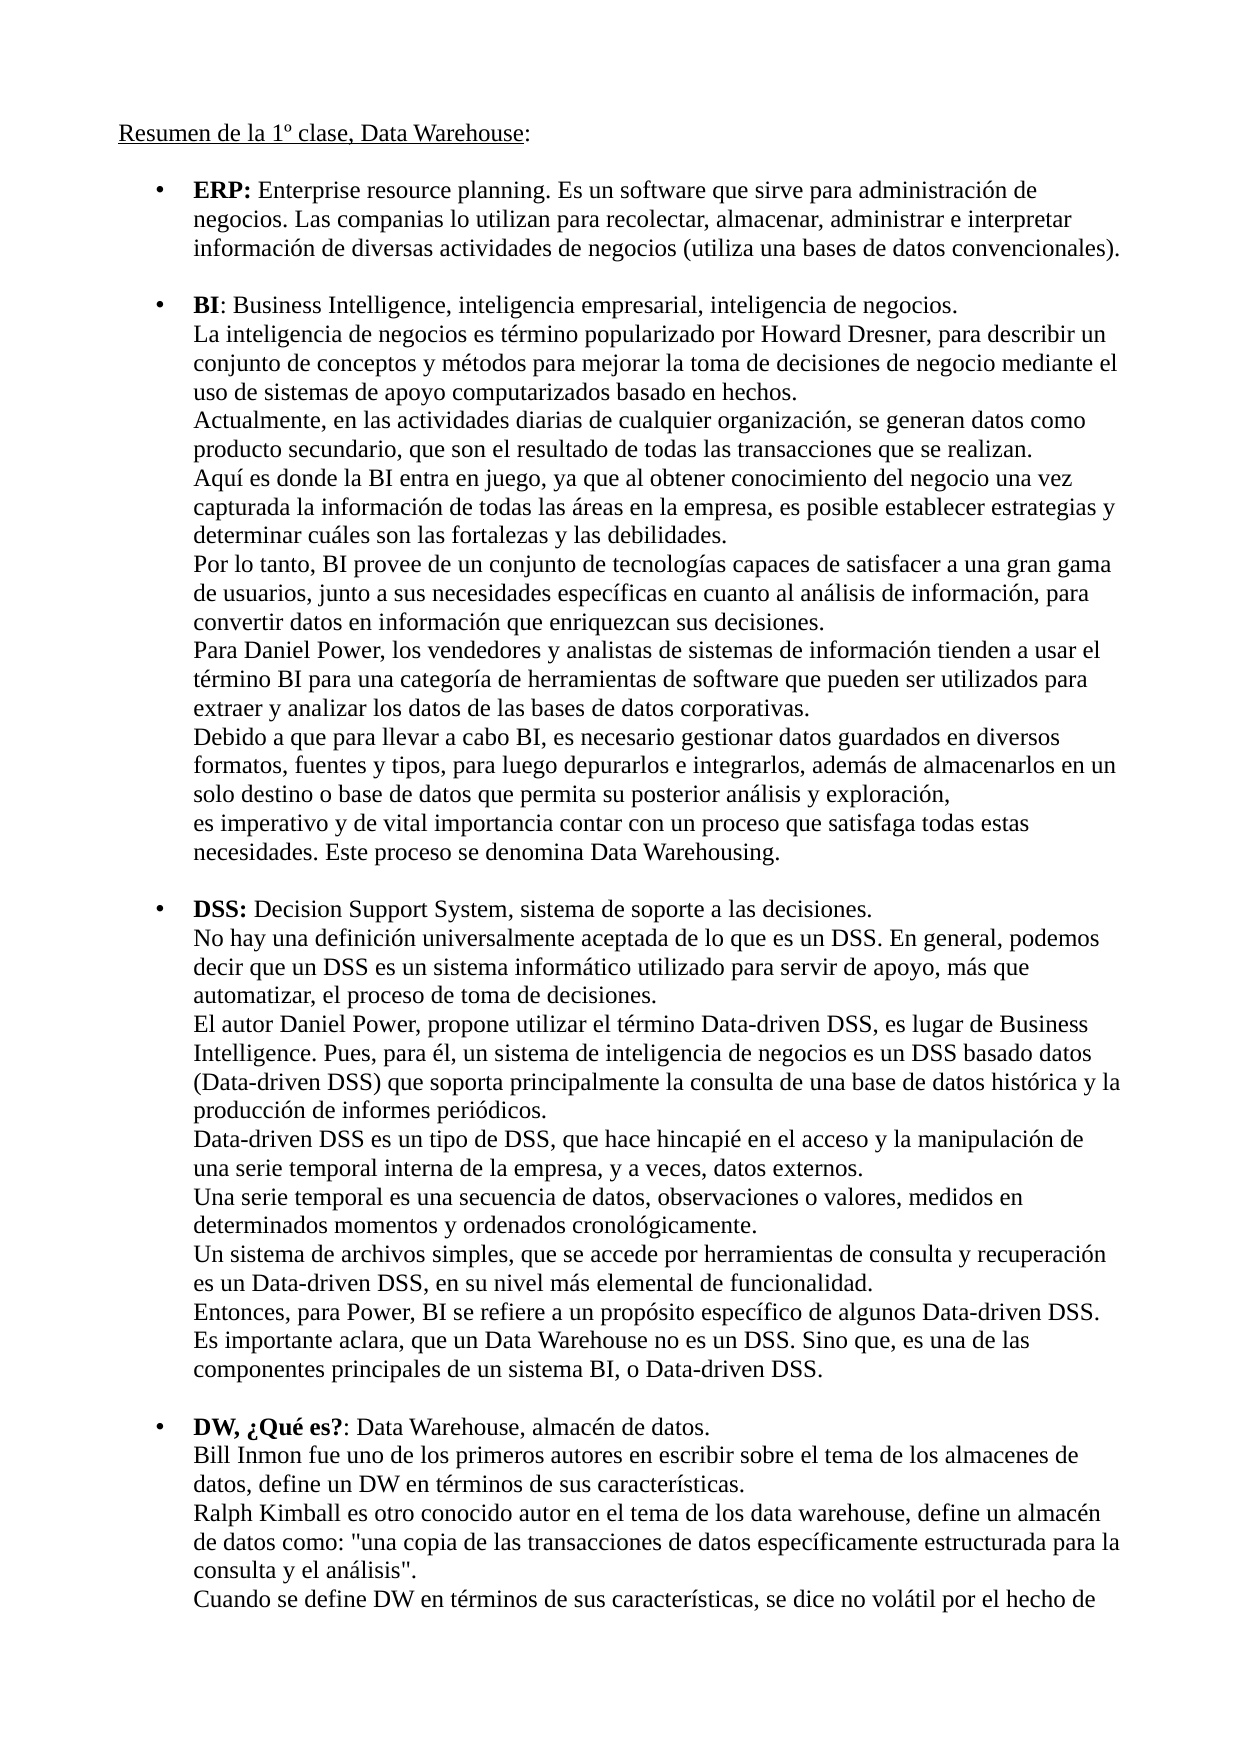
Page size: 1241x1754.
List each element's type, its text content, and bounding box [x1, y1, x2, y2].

list Entonces, para Power, BI se refiere a un propósito específico de algunos Data-driven DSS. [156, 1297, 1122, 1326]
list El autor Daniel Power, propone utilizar el término Data-driven DSS, es lugar de Business Intelligence. Pues, para él, un sistema de inteligencia de negocios es un DSS basado datos (Data-driven DSS) que soporta principalmente la consulta de una base de datos histórica y la producción de informes periódicos. [156, 1009, 1122, 1124]
list Ralph Kimball es otro conocido autor en el tema de los data warehouse, define un almacén de datos como: "una copia de las transacciones de datos específicamente estructurada para la consulta y el análisis". [156, 1498, 1122, 1584]
list es imperativo y de vital importancia contar con un proceso que satisfaga todas estas necesidades. Este proceso se denomina Data Warehousing. [156, 808, 1122, 866]
list Es importante aclara, que un Data Warehouse no es un DSS. Sino que, es una de las componentes principales de un sistema BI, o Data-driven DSS. [156, 1326, 1122, 1383]
list Por lo tanto, BI provee de un conjunto de tecnologías capaces de satisfacer a una gran gama de usuarios, junto a sus necesidades específicas en cuanto al análisis de información, para convertir datos en información que enriquezcan sus decisiones. [156, 549, 1122, 636]
list Cuando se define DW en términos de sus características, se dice no volátil por el hecho de [156, 1584, 1122, 1613]
list BI: Business Intelligence, inteligencia empresarial, inteligencia de negocios. [156, 291, 1122, 319]
list La inteligencia de negocios es término popularizado por Howard Dresner, para describir un conjunto de conceptos y métodos para mejorar la toma de decisiones de negocio mediante el uso de sistemas de apoyo computarizados basado en hechos. [156, 319, 1122, 406]
list Actualmente, en las actividades diarias de cualquier organización, se generan datos como producto secundario, que son el resultado de todas las transacciones que se realizan. [156, 406, 1122, 463]
list DW, ¿Qué es?: Data Warehouse, almacén de datos. [156, 1412, 1122, 1441]
list Para Daniel Power, los vendedores y analistas de sistemas de información tienden a usar el término BI para una categoría de herramientas de software que pueden ser utilizados para extraer y analizar los datos de las bases de datos corporativas. [156, 636, 1122, 722]
list Debido a que para llevar a cabo BI, es necesario gestionar datos guardados en diversos formatos, fuentes y tipos, para luego depurarlos e integrarlos, además de almacenarlos en un solo destino o base de datos que permita su posterior análisis y exploración, [156, 722, 1122, 808]
list Una serie temporal es una secuencia de datos, observaciones o valores, medidos en determinados momentos y ordenados cronológicamente. [156, 1182, 1122, 1239]
list Bill Inmon fue uno de los primeros autores en escribir sobre el tema de los almacenes de datos, define un DW en términos de sus características. [156, 1441, 1122, 1498]
list Data-driven DSS es un tipo de DSS, que hace hincapié en el acceso y la manipulación de una serie temporal interna de la empresa, y a veces, datos externos. [156, 1124, 1122, 1182]
list ERP: Enterprise resource planning. Es un software que sirve para administración de negocios. Las companias lo utilizan para recolectar, almacenar, administrar e interpretar información de diversas actividades de negocios (utiliza una bases de datos convencionales). [156, 176, 1122, 262]
list No hay una definición universalmente aceptada de lo que es un DSS. En general, podemos decir que un DSS es un sistema informático utilizado para servir de apoyo, más que automatizar, el proceso de toma de decisiones. [156, 923, 1122, 1009]
text Resumen de la 1º clase, Data Warehouse: [118, 118, 1122, 147]
list Un sistema de archivos simples, que se accede por herramientas de consulta y recuperación es un Data-driven DSS, en su nivel más elemental de funcionalidad. [156, 1239, 1122, 1297]
list Aquí es donde la BI entra en juego, ya que al obtener conocimiento del negocio una vez capturada la información de todas las áreas en la empresa, es posible establecer estrategias y determinar cuáles son las fortalezas y las debilidades. [156, 463, 1122, 549]
list DSS: Decision Support System, sistema de soporte a las decisiones. [156, 894, 1122, 923]
